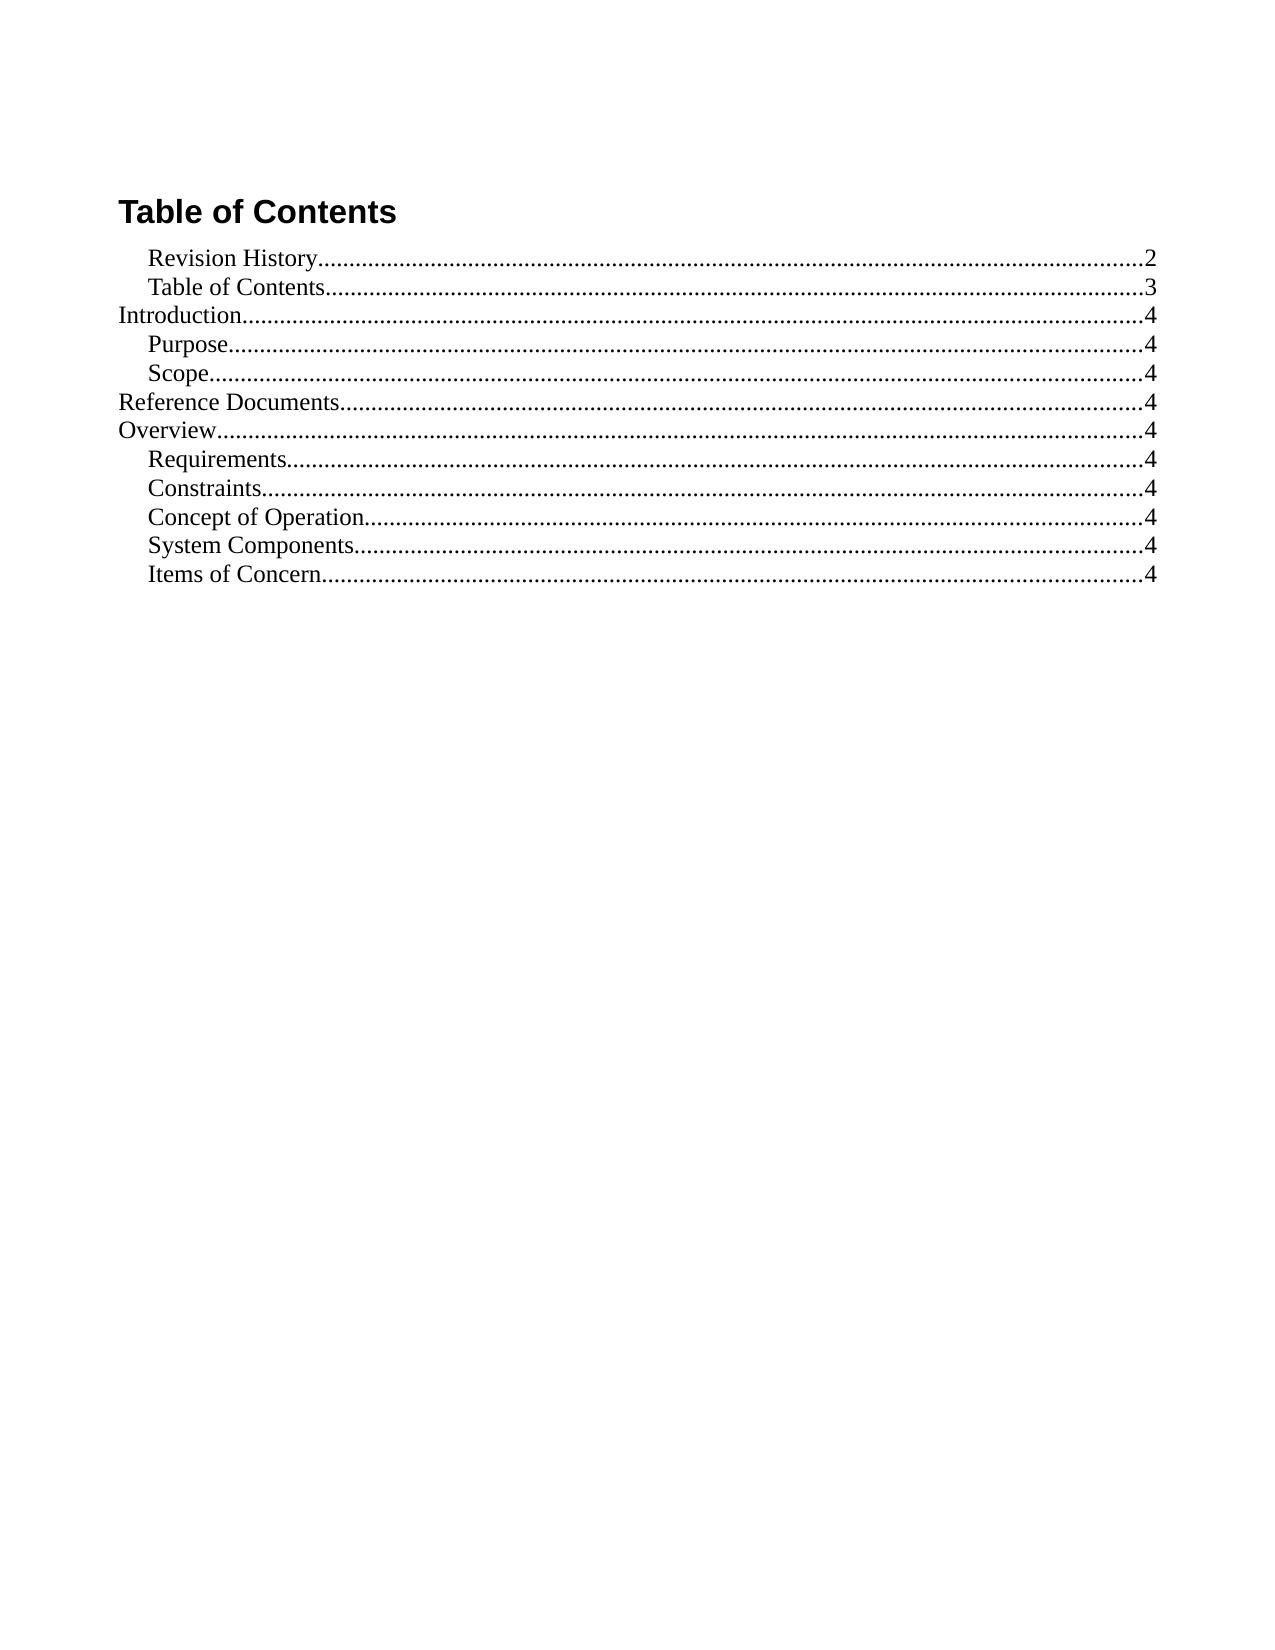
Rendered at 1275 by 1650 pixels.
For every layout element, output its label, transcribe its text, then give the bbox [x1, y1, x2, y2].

text Constraints 4 [148, 473, 1157, 502]
text Requirements 4 [148, 444, 1157, 473]
subtitle Table of Contents [118, 192, 1157, 231]
text Purpose 4 [148, 329, 1157, 358]
text Items of Concern 4 [148, 559, 1157, 588]
text Reference Documents 4 [118, 387, 1157, 416]
text Scope 4 [148, 358, 1157, 387]
text System Components 4 [148, 531, 1157, 559]
text Table of Contents 3 [148, 272, 1157, 301]
text Revision History 2 [148, 243, 1157, 272]
text Introduction 4 [118, 301, 1157, 329]
text Overview 4 [118, 416, 1157, 444]
text Concept of Operation 4 [148, 502, 1157, 531]
